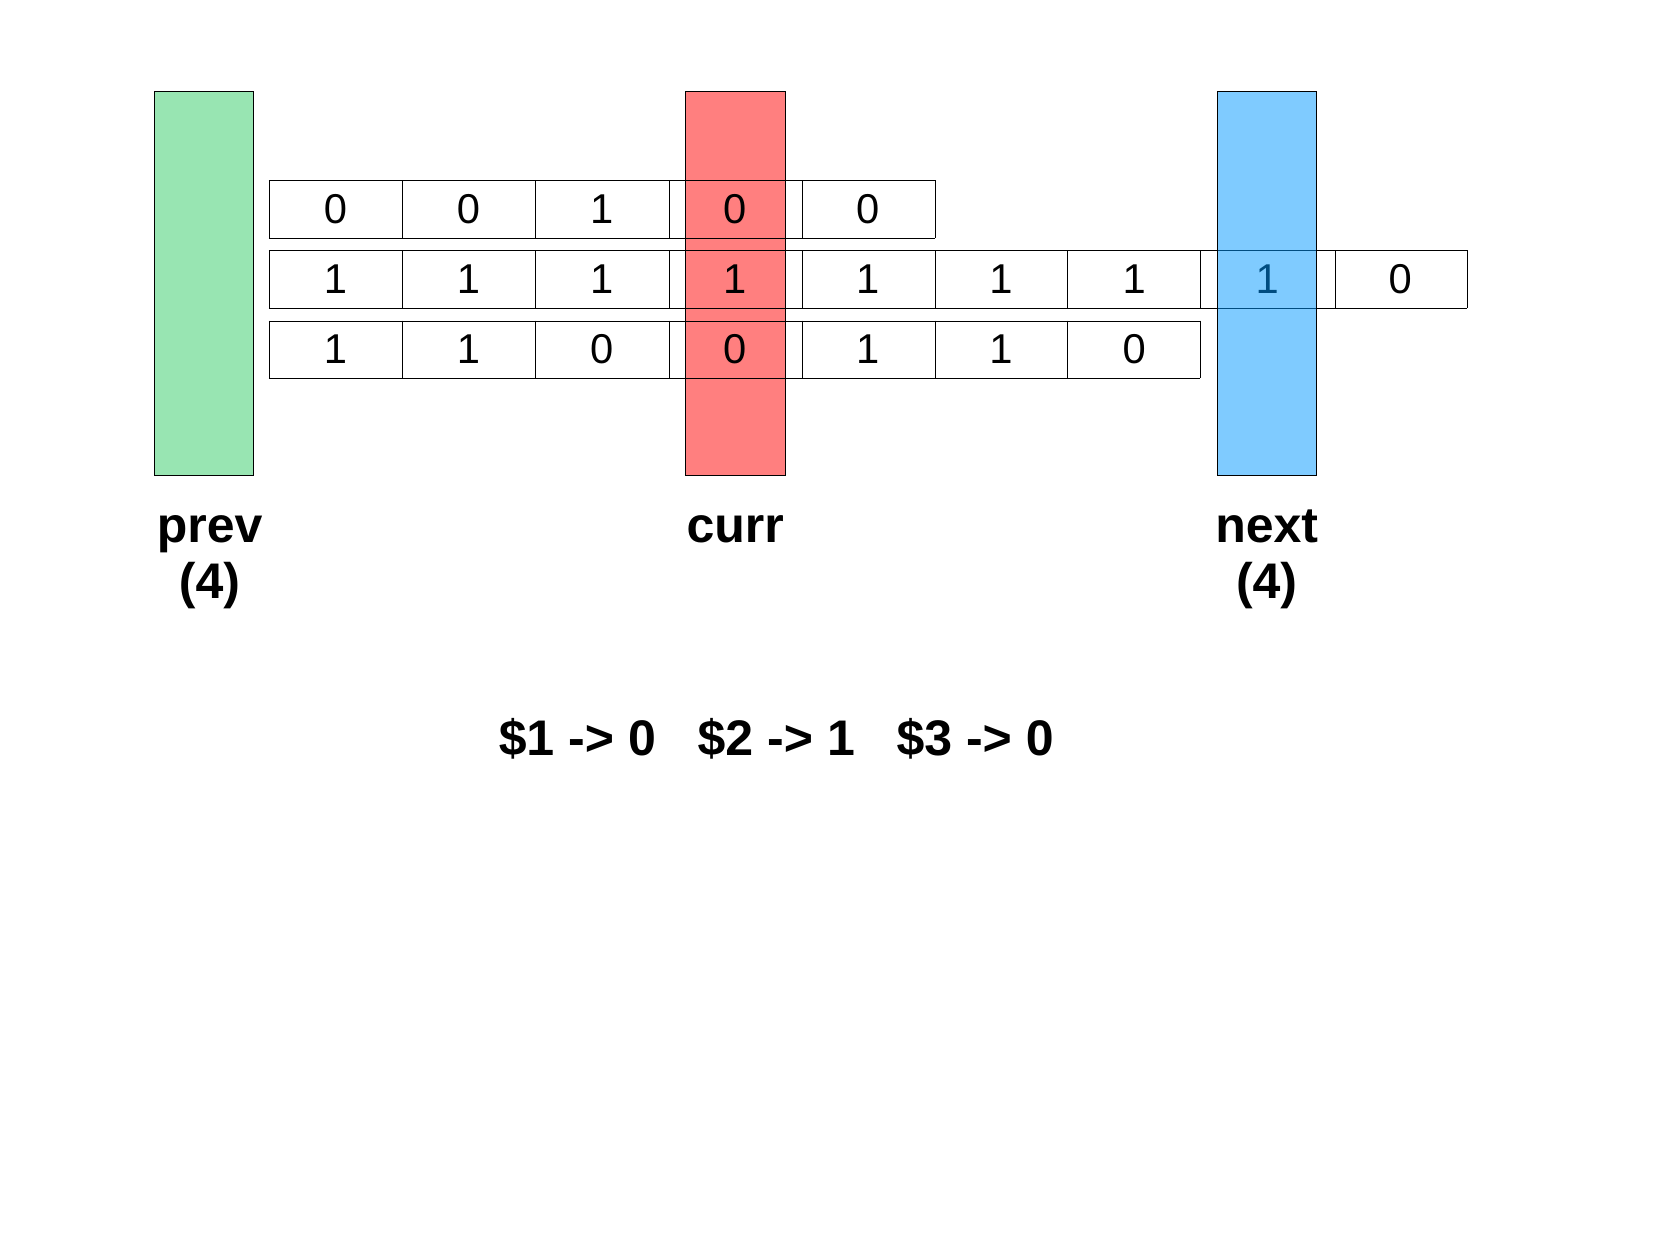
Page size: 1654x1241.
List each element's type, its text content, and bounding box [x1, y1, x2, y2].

text_box [685, 91, 786, 180]
chart [268, 180, 1470, 557]
text_box next(4) [1192, 490, 1341, 635]
text_box curr [661, 490, 810, 570]
text_box $1 -> 0 $2 -> 1 $3 -> 0 [472, 702, 1081, 783]
text_box prev(4) [135, 490, 284, 635]
text_box [1217, 91, 1317, 476]
text_box [154, 91, 254, 476]
